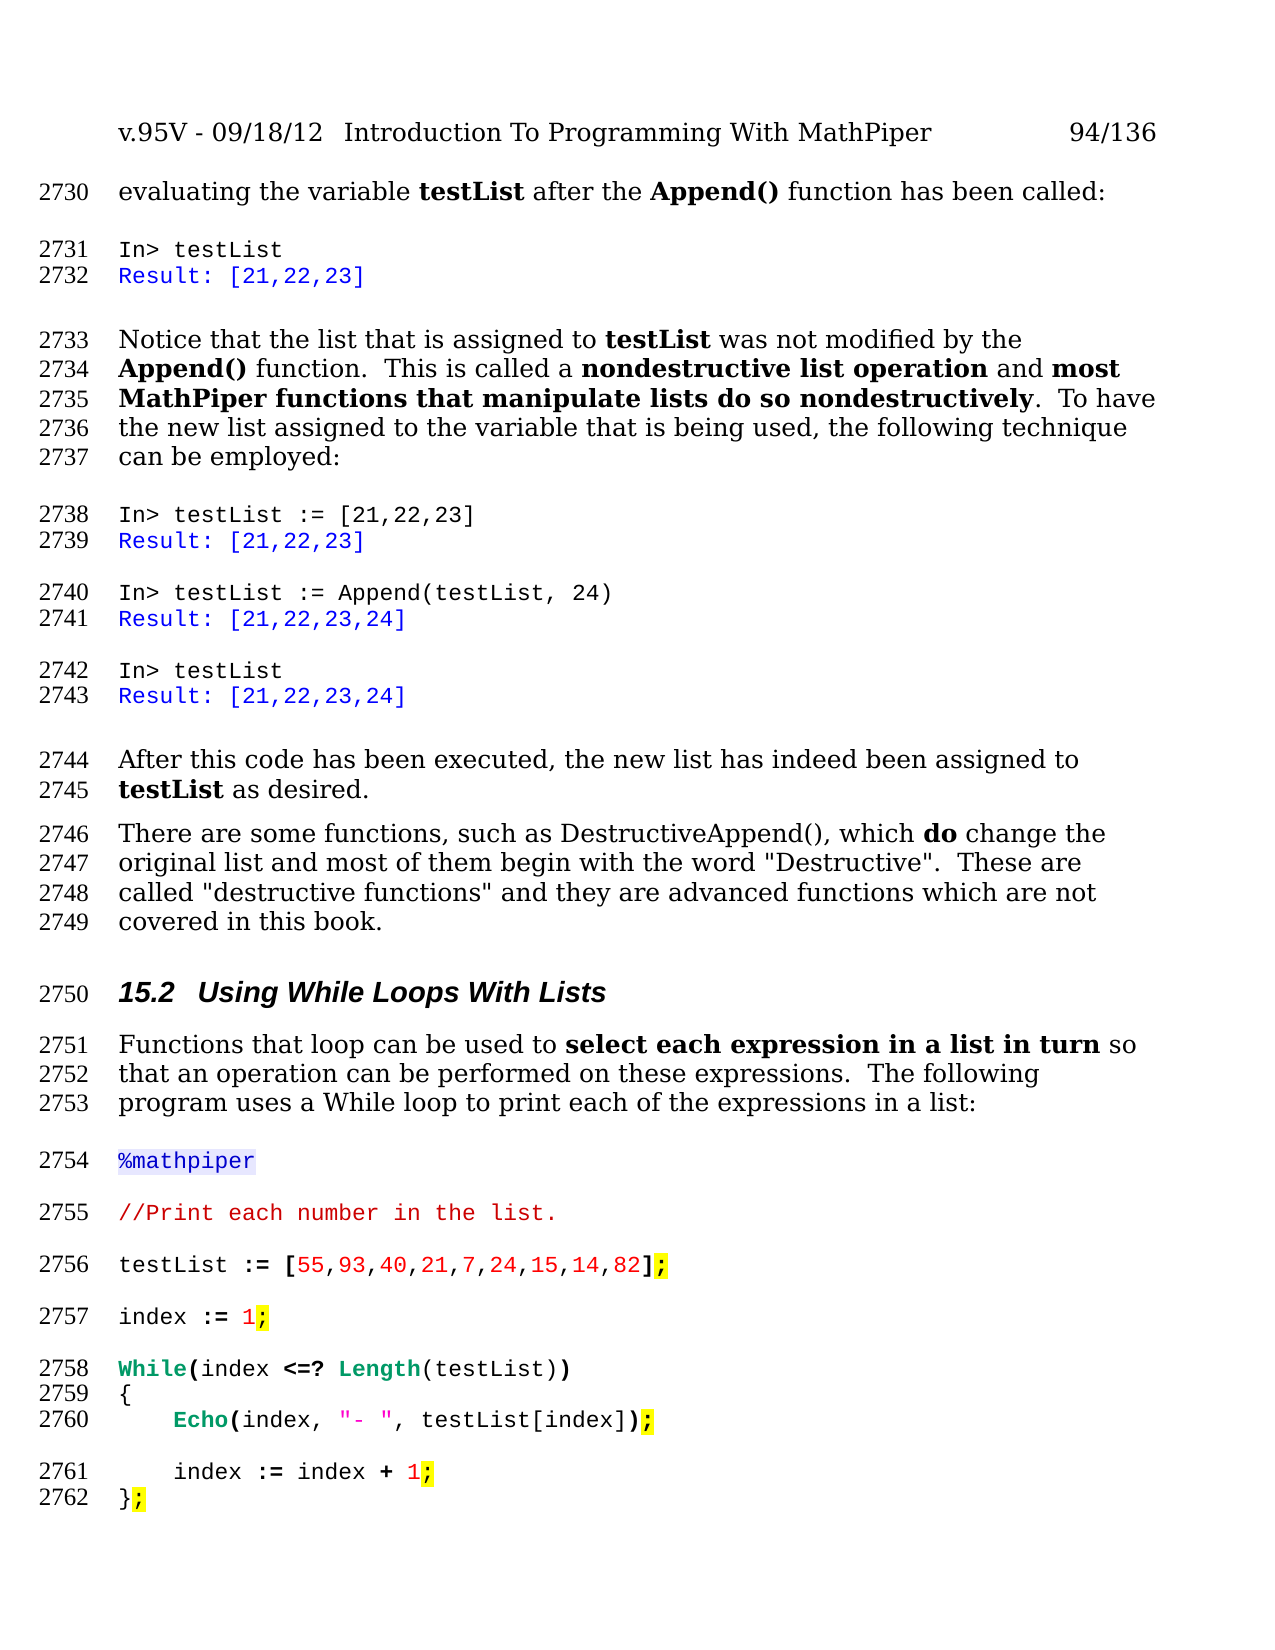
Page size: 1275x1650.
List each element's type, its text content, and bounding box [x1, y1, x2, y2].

text Result: [21,22,23,24] [118, 607, 1157, 633]
text After this code has been executed, the new list has indeed been assigned to testList as desired. [118, 746, 1157, 804]
text evaluating the variable testList after the Append() function has been called: [118, 177, 1157, 206]
text }; [118, 1487, 1157, 1512]
text %mathpiper [118, 1149, 1157, 1175]
text //Print each number in the list. [118, 1201, 1157, 1227]
text Result: [21,22,23] [118, 264, 1157, 290]
text Result: [21,22,23,24] [118, 685, 1157, 711]
text index := index + 1; [118, 1461, 1157, 1487]
text In> testList [118, 238, 1157, 264]
text Notice that the list that is assigned to testList was not modified by the Append() function. This is called a nondestructive list operation and most MathPiper functions that manipulate lists do so nondestructively. To have the new list assigned to the variable that is being used, the following technique can be employed: [118, 325, 1157, 471]
text index := 1; [118, 1305, 1157, 1331]
subtitle Using While Loops With Lists [118, 975, 1157, 1009]
text In> testList := Append(testList, 24) [118, 581, 1157, 607]
text In> testList [118, 659, 1157, 685]
text { [118, 1383, 1157, 1409]
text Result: [21,22,23] [118, 529, 1157, 555]
text In> testList := [21,22,23] [118, 503, 1157, 529]
text There are some functions, such as DestructiveAppend(), which do change the original list and most of them begin with the word "Destructive". These are called "destructive functions" and they are advanced functions which are not covered in this book. [118, 819, 1157, 936]
text While(index <=? Length(testList)) [118, 1357, 1157, 1383]
text Echo(index, "- ", testList[index]); [118, 1409, 1157, 1435]
text Functions that loop can be used to select each expression in a list in turn so that an operation can be performed on these expressions. The following program uses a While loop to print each of the expressions in a list: [118, 1030, 1157, 1117]
text testList := [55,93,40,21,7,24,15,14,82]; [118, 1253, 1157, 1279]
